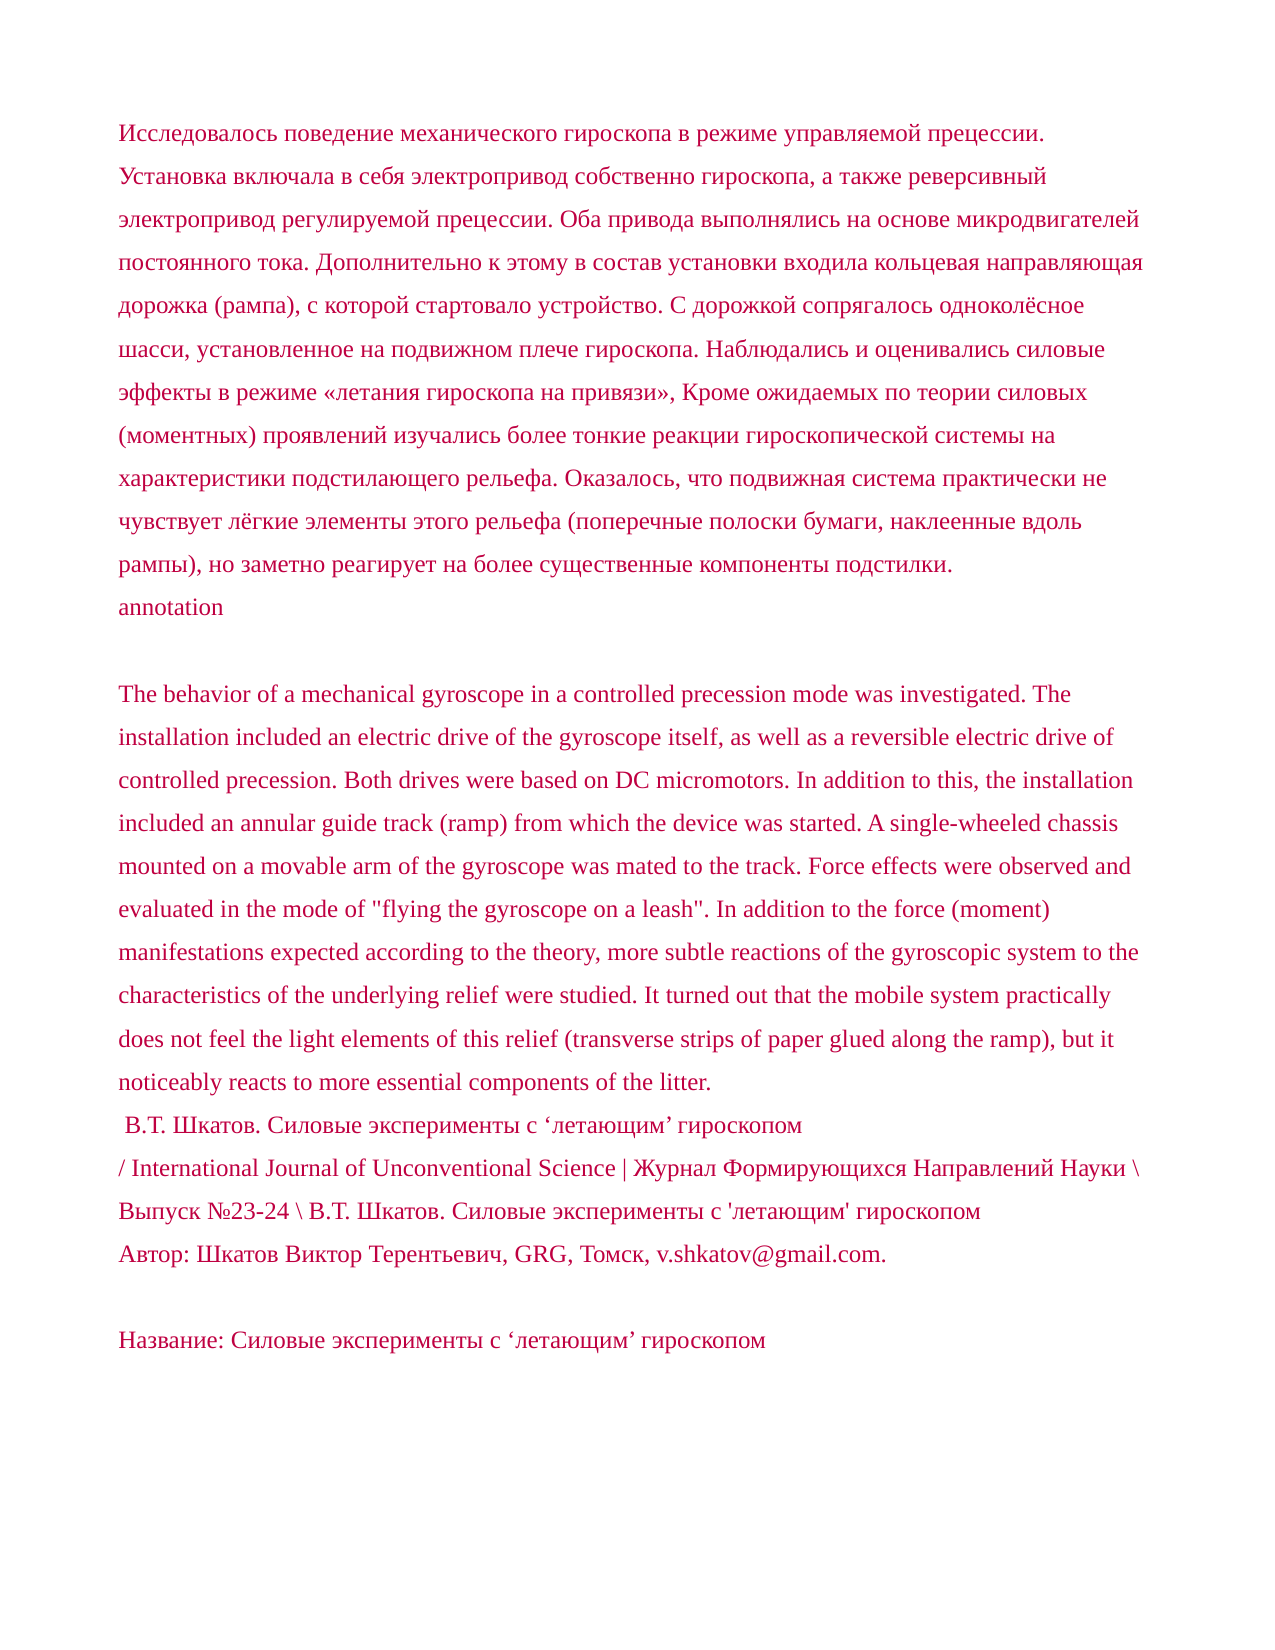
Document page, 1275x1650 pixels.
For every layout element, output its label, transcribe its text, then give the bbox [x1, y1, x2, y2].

text Название: Силовые эксперименты с ‘летающим’ гироскопом [118, 1326, 1157, 1354]
text annotation [118, 592, 1157, 621]
text Автор: Шкатов Виктор Терентьевич, GRG, Томск, v.shkatov@gmail.com. [118, 1239, 1157, 1268]
text Исследовалось поведение механического гироскопа в режиме управляемой прецессии. Установка включала в себя электропривод собственно гироскопа, а также реверсивный электропривод регулируемой прецессии. Оба привода выполнялись на основе микродвигателей постоянного тока. Дополнительно к этому в состав установки входила кольцевая направляющая дорожка (рампа), с которой стартовало устройство. С дорожкой сопрягалось одноколёсное шасси, установленное на подвижном плече гироскопа. Наблюдались и оценивались силовые эффекты в режиме «летания гироскопа на привязи», Кроме ожидаемых по теории силовых (моментных) проявлений изучались более тонкие реакции гироскопической системы на характеристики подстилающего рельефа. Оказалось, что подвижная система практически не чувствует лёгкие элементы этого рельефа (поперечные полоски бумаги, наклеенные вдоль рампы), но заметно реагирует на более существенные компоненты подстилки. [118, 118, 1157, 578]
text / International Journal of Unconventional Science | Журнал Формирующихся Направлений Науки \ Выпуск №23-24 \ В.Т. Шкатов. Силовые эксперименты с 'летающим' гироскопом [118, 1153, 1157, 1225]
text В.Т. Шкатов. Силовые эксперименты с ‘летающим’ гироскопом [118, 1110, 1157, 1139]
text The behavior of a mechanical gyroscope in a controlled precession mode was investigated. The installation included an electric drive of the gyroscope itself, as well as a reversible electric drive of controlled precession. Both drives were based on DC micromotors. In addition to this, the installation included an annular guide track (ramp) from which the device was started. A single-wheeled chassis mounted on a movable arm of the gyroscope was mated to the track. Force effects were observed and evaluated in the mode of "flying the gyroscope on a leash". In addition to the force (moment) manifestations expected according to the theory, more subtle reactions of the gyroscopic system to the characteristics of the underlying relief were studied. It turned out that the mobile system practically does not feel the light elements of this relief (transverse strips of paper glued along the ramp), but it noticeably reacts to more essential components of the litter. [118, 679, 1157, 1096]
